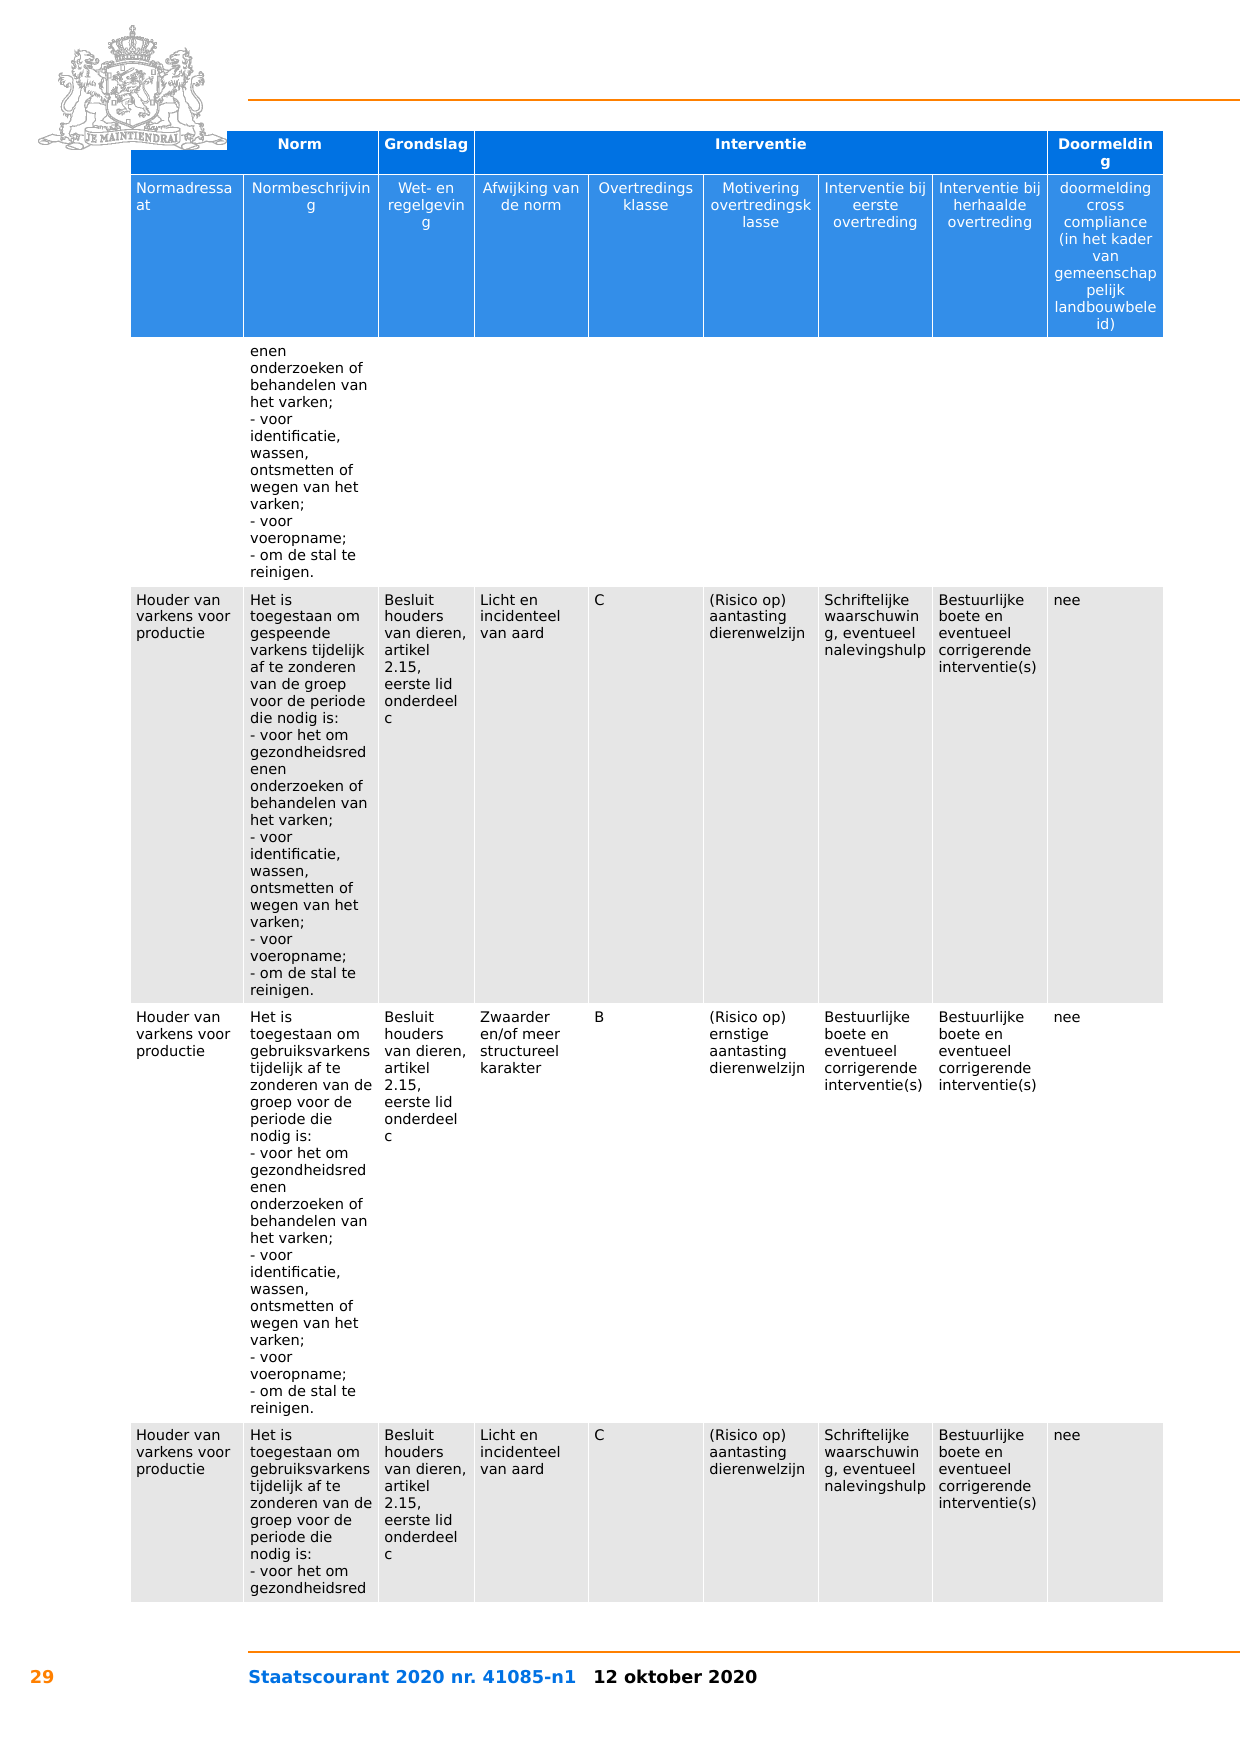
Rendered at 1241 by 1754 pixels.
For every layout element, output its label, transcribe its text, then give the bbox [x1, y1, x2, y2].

table_cell Besluit houders van dieren, artikel 2.15, eerste lid onderdeel c [379, 587, 474, 1003]
table_cell Het is toegestaan om gespeende varkens tijdelijk af te zonderen van de groep voor de periode die nodig is: - voor het om gezondheidsredenen onderzoeken of behandelen van het varken; - voor identificatie, wassen, ontsmetten of wegen van het varken; - voor voeropname; - om de stal te reinigen. [244, 587, 378, 1003]
table_cell (Risico op) ernstige aantasting dierenwelzijn [704, 1005, 818, 1421]
table_cell Bestuurlijke boete en eventueel corrigerende interventie(s) [819, 1005, 932, 1421]
table_header Doormelding [1048, 131, 1163, 174]
table_cell Interventie bij herhaalde overtreding [933, 175, 1047, 337]
table_cell [819, 339, 932, 586]
table_cell Afwijking van de norm [475, 175, 588, 337]
table_cell [933, 339, 1047, 586]
table_cell Interventie bij eerste overtreding [819, 175, 932, 337]
table_cell [475, 339, 588, 586]
table_cell Normadressaat [131, 175, 243, 337]
table_cell [379, 339, 474, 586]
table_cell B [589, 1005, 703, 1421]
table_header Interventie [475, 131, 1047, 174]
table_cell enen onderzoeken of behandelen van het varken; - voor identificatie, wassen, ontsmetten of wegen van het varken; - voor voeropname; - om de stal te reinigen. [244, 339, 378, 586]
table_cell C [589, 587, 703, 1003]
table_cell Wet- en regelgeving [379, 175, 474, 337]
table_cell Bestuurlijke boete en eventueel corrigerende interventie(s) [933, 1005, 1047, 1421]
table_cell (Risico op) aantasting dierenwelzijn [704, 587, 818, 1003]
table_cell (Risico op) aantasting dierenwelzijn [704, 1423, 818, 1602]
table_cell Overtredingsklasse [589, 175, 703, 337]
table_cell Houder van varkens voor productie [131, 587, 243, 1003]
table_cell [1048, 339, 1163, 586]
table_cell doormelding cross compliance (in het kader van gemeenschappelijk landbouwbeleid) [1048, 175, 1163, 337]
table_cell [704, 339, 818, 586]
table_cell Licht en incidenteel van aard [475, 587, 588, 1003]
table_cell [131, 339, 243, 586]
table_cell Het is toegestaan om gebruiksvarkens tijdelijk af te zonderen van de groep voor de periode die nodig is: - voor het om gezondheidsred [244, 1423, 378, 1602]
table_cell C [589, 1423, 703, 1602]
table_cell Houder van varkens voor productie [131, 1005, 243, 1421]
table_cell Het is toegestaan om gebruiksvarkens tijdelijk af te zonderen van de groep voor de periode die nodig is: - voor het om gezondheidsredenen onderzoeken of behandelen van het varken; - voor identificatie, wassen, ontsmetten of wegen van het varken; - voor voeropname; - om de stal te reinigen. [244, 1005, 378, 1421]
table_cell Licht en incidenteel van aard [475, 1423, 588, 1602]
table_cell Normbeschrijving [244, 175, 378, 337]
table_cell Bestuurlijke boete en eventueel corrigerende interventie(s) [933, 1423, 1047, 1602]
table_cell Motivering overtredingsklasse [704, 175, 818, 337]
table_cell Houder van varkens voor productie [131, 1423, 243, 1602]
table_cell Besluit houders van dieren, artikel 2.15, eerste lid onderdeel c [379, 1005, 474, 1421]
picture [38, 25, 227, 150]
table_cell Zwaarder en/of meer structureel karakter [475, 1005, 588, 1421]
table_header Norm [131, 131, 378, 174]
table_cell nee [1048, 587, 1163, 1003]
table_cell Bestuurlijke boete en eventueel corrigerende interventie(s) [933, 587, 1047, 1003]
table_cell Besluit houders van dieren, artikel 2.15, eerste lid onderdeel c [379, 1423, 474, 1602]
table_cell nee [1048, 1423, 1163, 1602]
table_cell nee [1048, 1005, 1163, 1421]
table_cell Schriftelijke waarschuwing, eventueel nalevingshulp [819, 1423, 932, 1602]
table_header Grondslag [379, 131, 474, 174]
table_cell Schriftelijke waarschuwing, eventueel nalevingshulp [819, 587, 932, 1003]
table_cell [589, 339, 703, 586]
